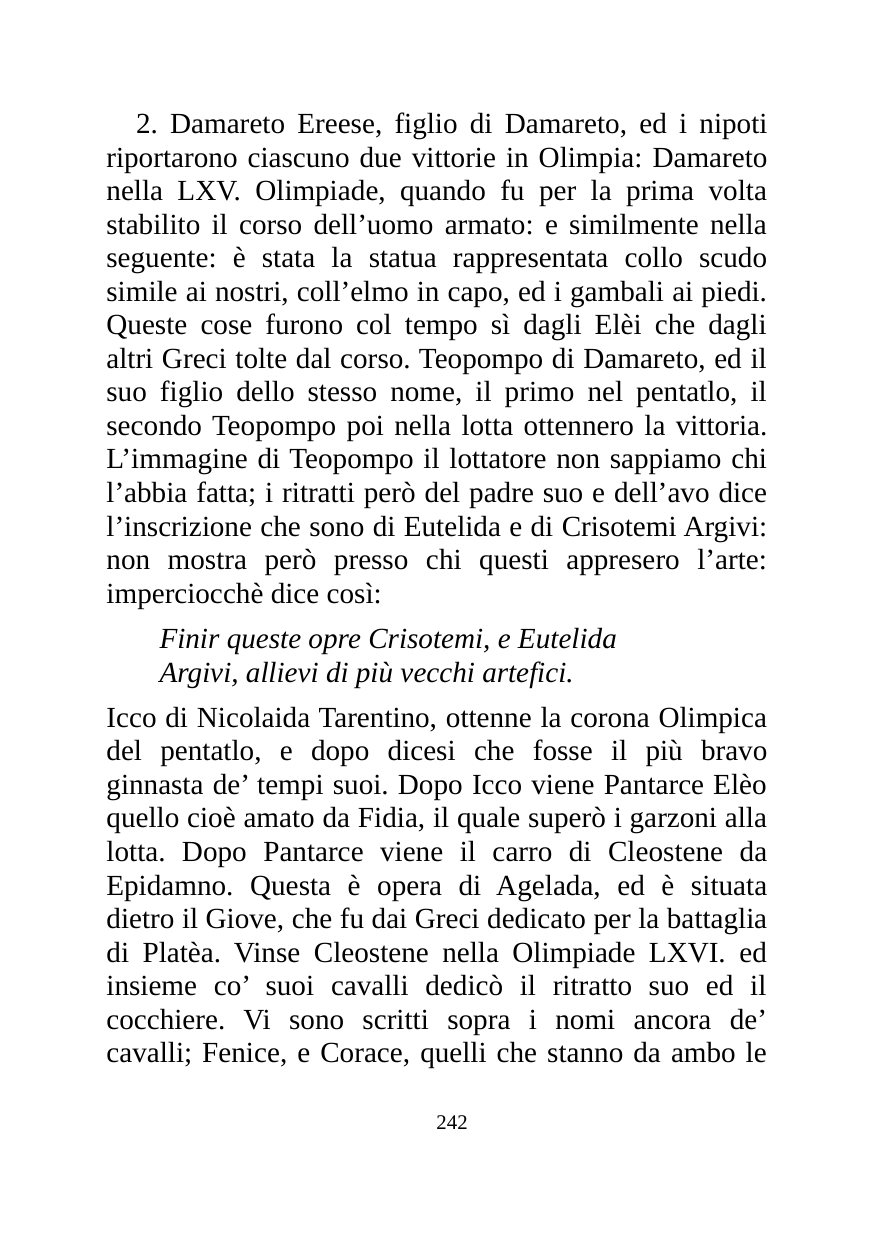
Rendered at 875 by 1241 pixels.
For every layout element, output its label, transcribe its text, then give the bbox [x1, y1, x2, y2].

text Icco di Nicolaida Tarentino, ottenne la corona Olimpica del pentatlo, e dopo dicesi che fosse il più bravo ginnasta de’ tempi suoi. Dopo Icco viene Pantarce Elèo quello cioè amato da Fidia, il quale superò i garzoni alla lotta. Dopo Pantarce viene il carro di Cleostene da Epidamno. Questa è opera di Agelada, ed è situata dietro il Giove, che fu dai Greci dedicato per la battaglia di Platèa. Vinse Cleostene nella Olimpiade LXVI. ed insieme co’ suoi cavalli dedicò il ritratto suo ed il cocchiere. Vi sono scritti sopra i nomi ancora de’ cavalli; Fenice, e Corace, quelli che stanno da ambo le [106, 700, 768, 1069]
text Finir queste opre Crisotemi, e Eutelida Argivi, allievi di più vecchi artefici. [159, 621, 768, 688]
text 2. Damareto Ereese, figlio di Damareto, ed i nipoti riportarono ciascuno due vittorie in Olimpia: Damareto nella LXV. Olimpiade, quando fu per la prima volta stabilito il corso dell’uomo armato: e similmente nella seguente: è stata la statua rappresentata collo scudo simile ai nostri, coll’elmo in capo, ed i gambali ai piedi. Queste cose furono col tempo sì dagli Elèi che dagli altri Greci tolte dal corso. Teopompo di Damareto, ed il suo figlio dello stesso nome, il primo nel pentatlo, il secondo Teopompo poi nella lotta ottennero la vittoria. L’immagine di Teopompo il lottatore non sappiamo chi l’abbia fatta; i ritratti però del padre suo e dell’avo dice l’inscrizione che sono di Eutelida e di Crisotemi Argivi: non mostra però presso chi questi appresero l’arte: imperciocchè dice così: [106, 106, 768, 609]
